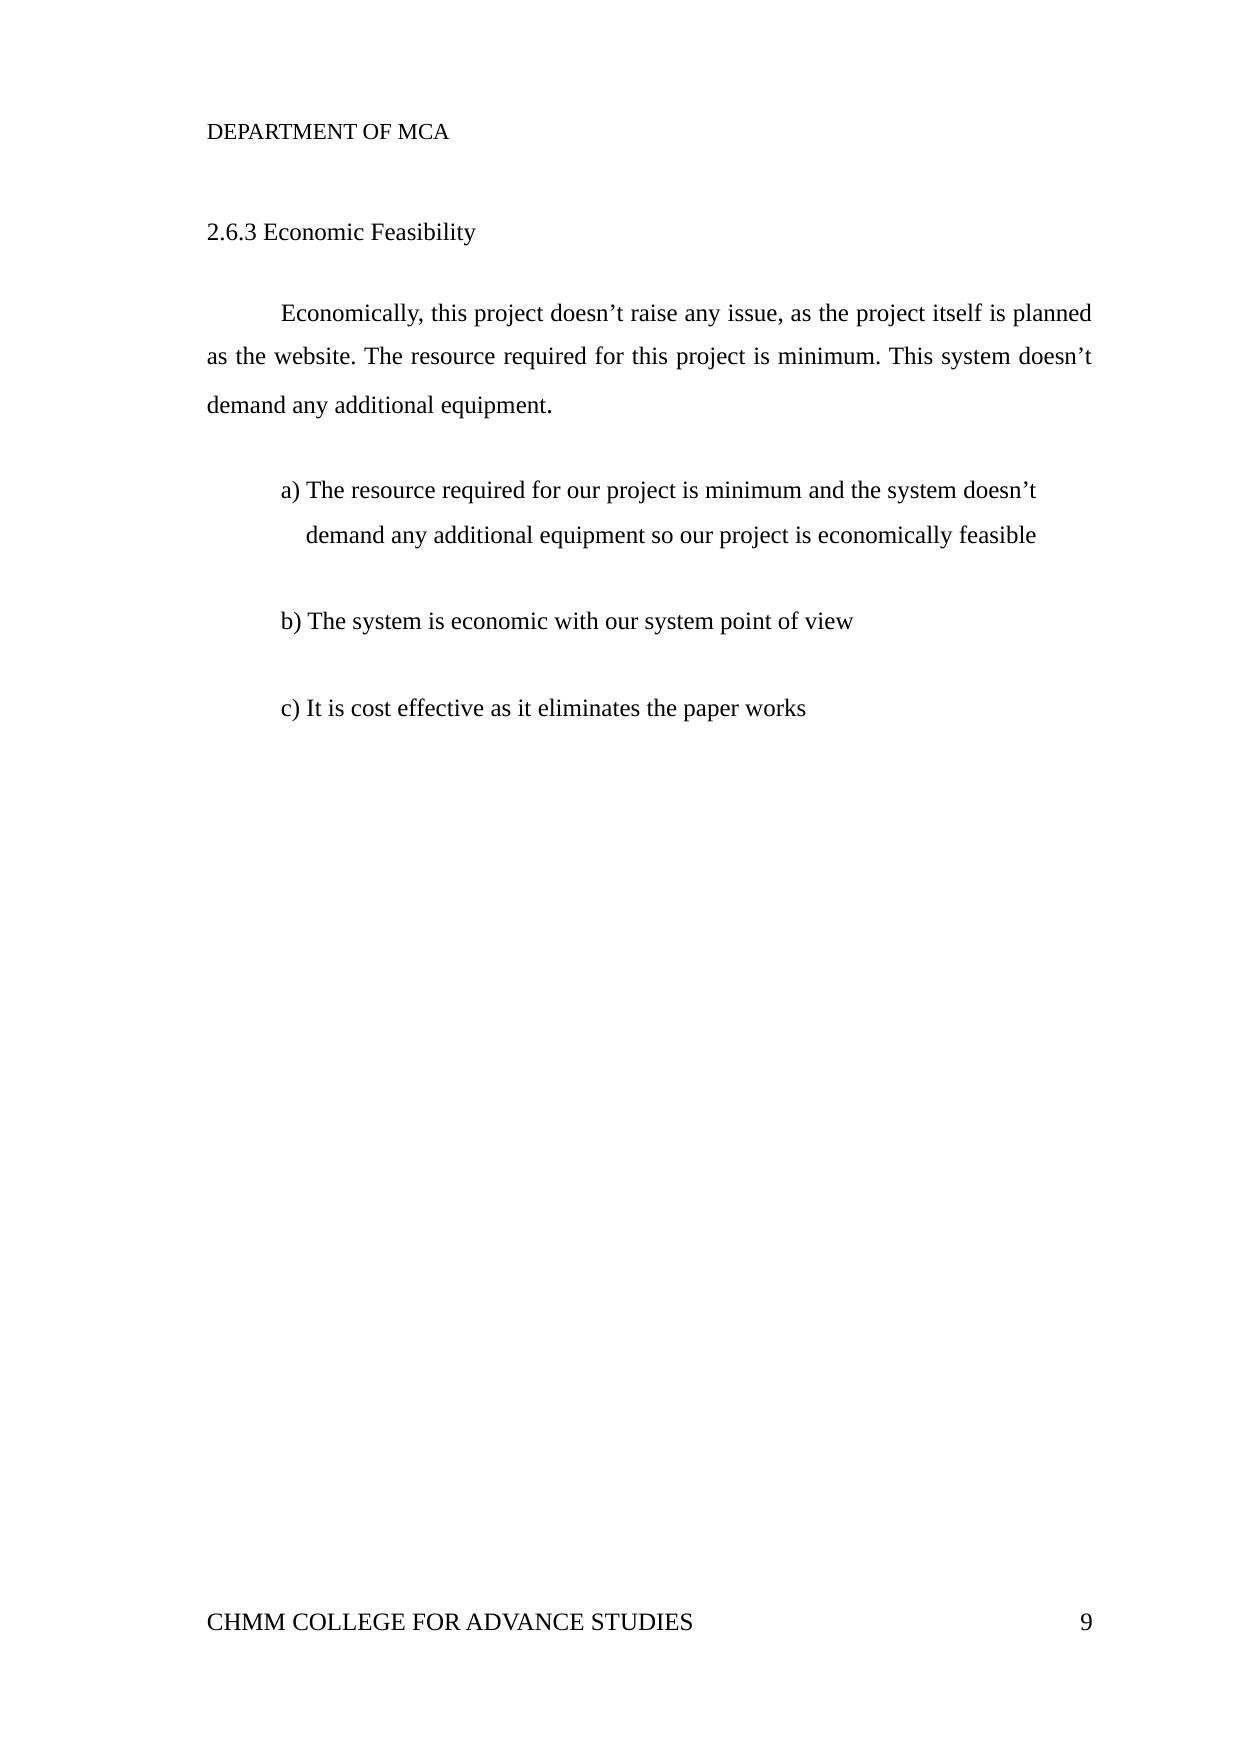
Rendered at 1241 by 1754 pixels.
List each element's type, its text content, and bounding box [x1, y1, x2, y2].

text c) It is cost effective as it eliminates the paper works [207, 693, 1093, 721]
text 2.6.3 Economic Feasibility [207, 217, 1093, 246]
text a) The resource required for our project is minimum and the system doesn’t demand any additional equipment so our project is economically feasible [207, 472, 1093, 549]
text b) The system is economic with our system point of view [207, 606, 1093, 635]
text Economically, this project doesn’t raise any issue, as the project itself is planned as the website. The resource required for this project is minimum. This system doesn’t demand any additional equipment. [207, 298, 1093, 421]
